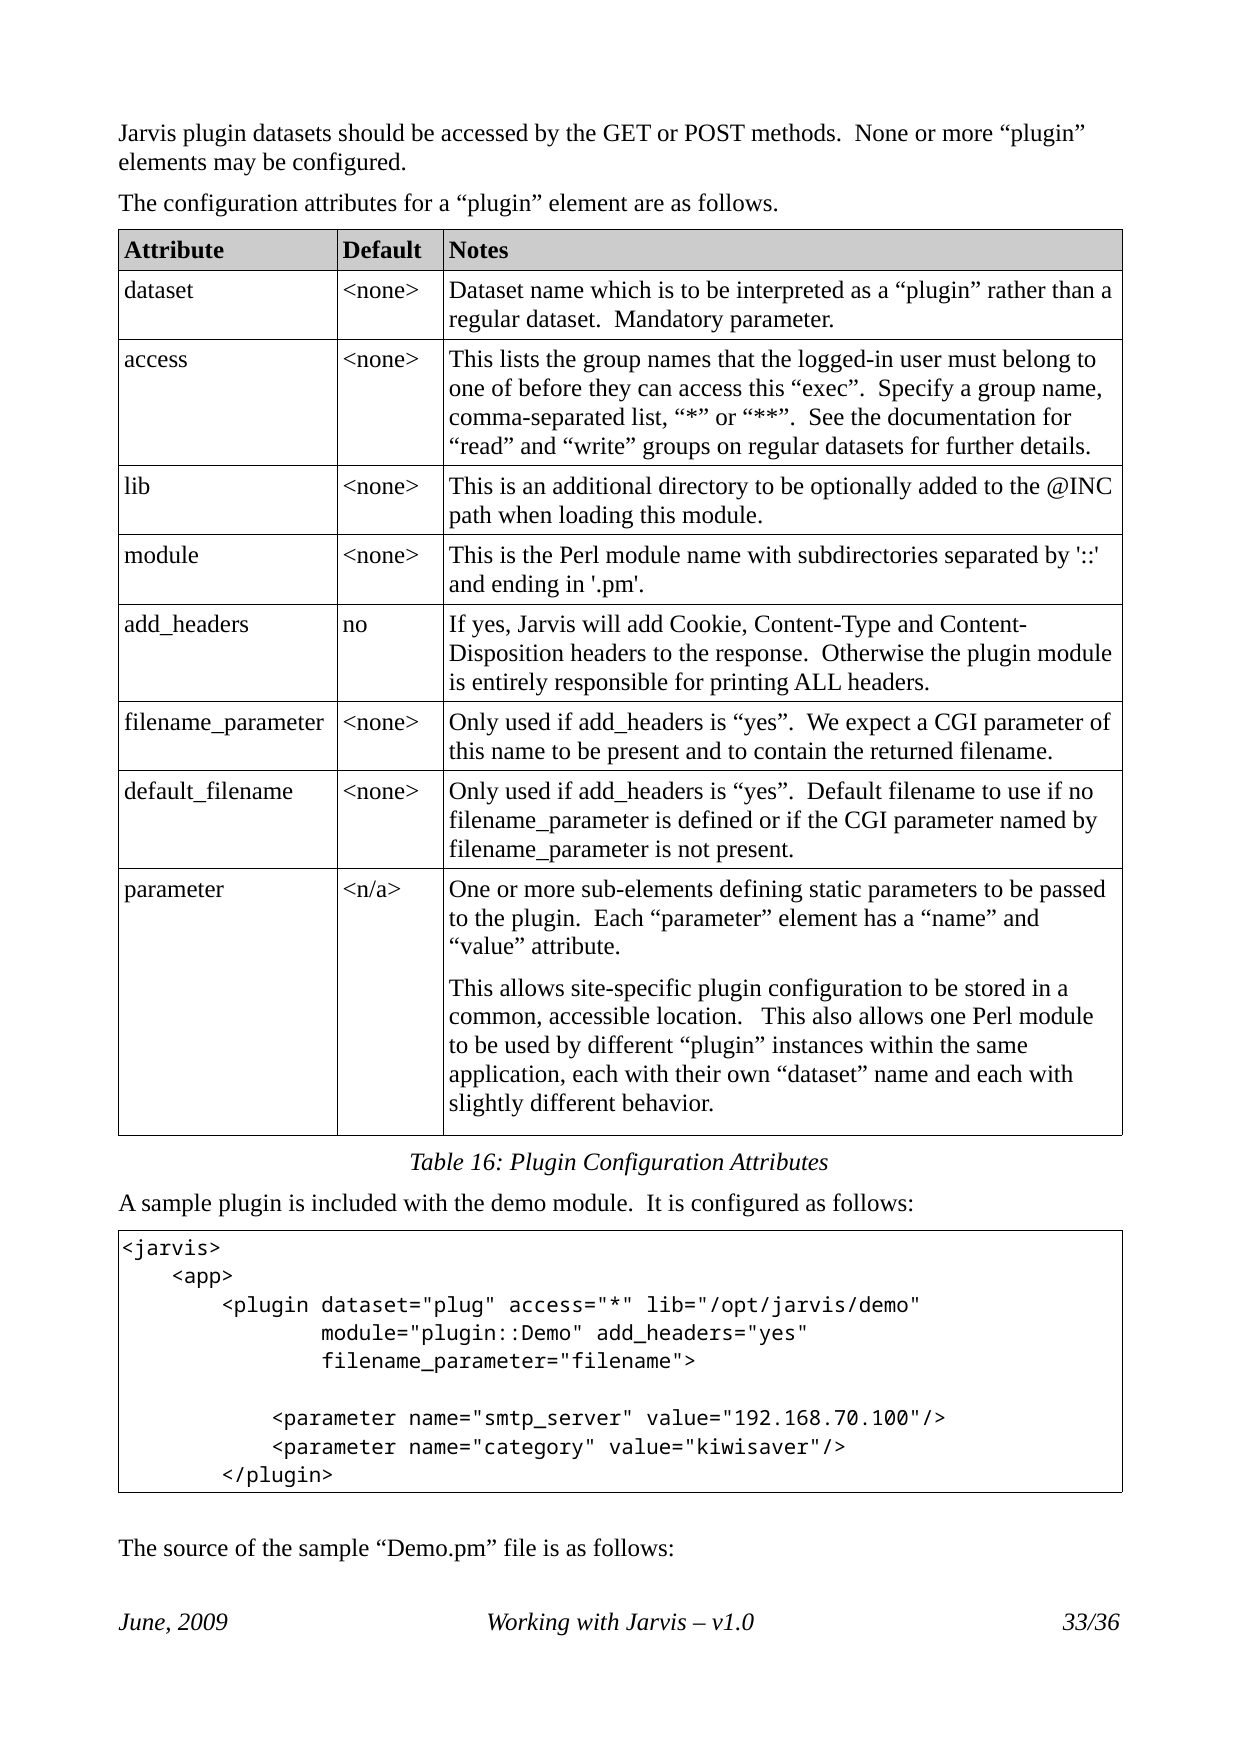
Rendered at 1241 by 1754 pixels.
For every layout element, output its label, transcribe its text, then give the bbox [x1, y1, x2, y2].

table_cell lib [119, 466, 337, 534]
table_cell Only used if add_headers is “yes”. Default filename to use if no filename_parameter is defined or if the CGI parameter named by filename_parameter is not present. [444, 771, 1122, 868]
table_header Notes [444, 230, 1122, 270]
table_cell This lists the group names that the logged-in user must belong to one of before they can access this “exec”. Specify a group name, comma-separated list, “*” or “**”. See the documentation for “read” and “write” groups on regular datasets for further details. [444, 340, 1122, 465]
table_cell parameter [119, 869, 337, 1135]
table_cell access [119, 340, 337, 465]
table_cell This is an additional directory to be optionally added to the @INC path when loading this module. [444, 466, 1122, 534]
table_cell If yes, Jarvis will add Cookie, Content-Type and Content-Disposition headers to the response. Otherwise the plugin module is entirely responsible for printing ALL headers. [444, 605, 1122, 701]
table_cell <none> [338, 271, 443, 339]
text <app> [119, 1258, 1122, 1287]
text A sample plugin is included with the demo module. It is configured as follows: [118, 1188, 1122, 1217]
text <plugin dataset="plug" access="*" lib="/opt/jarvis/demo" [119, 1287, 1122, 1315]
text <jarvis> [119, 1231, 1122, 1258]
table_cell <none> [338, 466, 443, 534]
table_cell <n/a> [338, 869, 443, 1135]
text The configuration attributes for a “plugin” element are as follows. [118, 188, 1122, 217]
table_cell One or more sub-elements defining static parameters to be passed to the plugin. Each “parameter” element has a “name” and “value” attribute. This allows site-specific plugin configuration to be stored in a common, accessible location. This also allows one Perl module to be used by different “plugin” instances within the same application, each with their own “dataset” name and each with slightly different behavior. [444, 869, 1122, 1135]
text The source of the sample “Demo.pm” file is as follows: [118, 1533, 1122, 1562]
table_header Default [338, 230, 443, 270]
text module="plugin::Demo" add_headers="yes" [119, 1315, 1122, 1343]
table_cell filename_parameter [119, 702, 337, 770]
text </plugin> [119, 1457, 1122, 1492]
table_cell This is the Perl module name with subdirectories separated by '::' and ending in '.pm'. [444, 535, 1122, 603]
table_cell <none> [338, 535, 443, 603]
table_cell add_headers [119, 605, 337, 701]
table_cell no [338, 605, 443, 701]
table_cell <none> [338, 340, 443, 465]
text Table 16: Plugin Configuration Attributes [118, 1147, 1122, 1176]
table_cell <none> [338, 771, 443, 868]
text <parameter name="smtp_server" value="192.168.70.100"/> [119, 1400, 1122, 1429]
table_cell module [119, 535, 337, 603]
text filename_parameter="filename"> [119, 1343, 1122, 1375]
table_cell Dataset name which is to be interpreted as a “plugin” rather than a regular dataset. Mandatory parameter. [444, 271, 1122, 339]
table_cell dataset [119, 271, 337, 339]
text <parameter name="category" value="kiwisaver"/> [119, 1429, 1122, 1457]
table_cell <none> [338, 702, 443, 770]
text Jarvis plugin datasets should be accessed by the GET or POST methods. None or more “plugin” elements may be configured. [118, 118, 1122, 176]
table_header Attribute [119, 230, 337, 270]
table_cell default_filename [119, 771, 337, 868]
table_cell Only used if add_headers is “yes”. We expect a CGI parameter of this name to be present and to contain the returned filename. [444, 702, 1122, 770]
